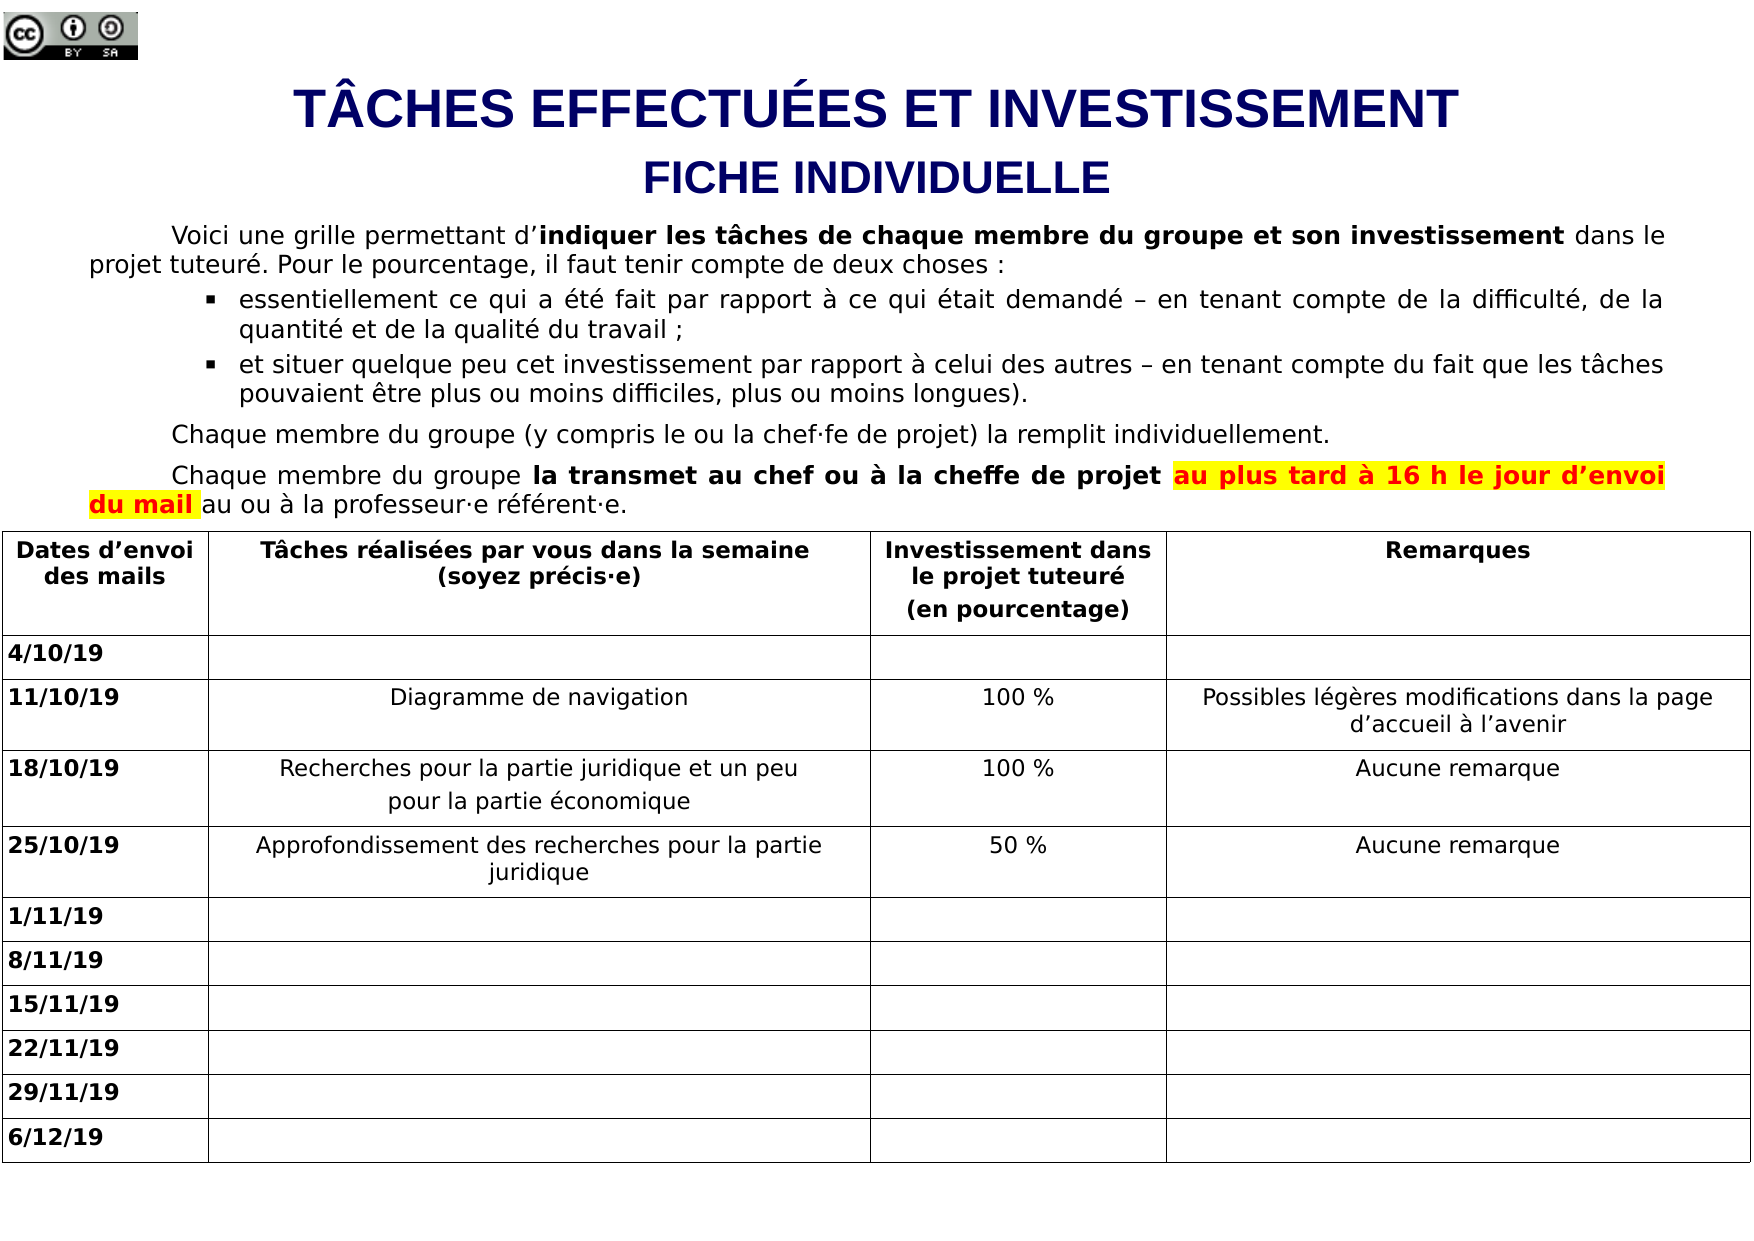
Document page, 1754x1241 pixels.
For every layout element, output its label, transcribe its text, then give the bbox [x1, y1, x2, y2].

table_header Tâches réalisées par vous dans la semaine (soyez précis·e) [209, 532, 870, 634]
table_cell 29/11/19 [3, 1075, 208, 1118]
text Chaque membre du groupe la transmet au chef ou à la cheffe de projet au plus tard à 16 h le jour d’envoi du mail au ou à la professeur·e référent·e. [88, 461, 1665, 519]
table_cell 4/10/19 [3, 636, 208, 679]
subtitle FICHE INDIVIDUELLE [88, 151, 1665, 204]
text Voici une grille permettant d’indiquer les tâches de chaque membre du groupe et son investissement dans le projet tuteuré. Pour le pourcentage, il faut tenir compte de deux choses : [88, 221, 1665, 280]
table_cell [209, 1031, 870, 1074]
table_cell [1167, 1031, 1750, 1074]
table_cell 11/10/19 [3, 680, 208, 749]
table_cell Approfondissement des recherches pour la partie juridique [209, 827, 870, 897]
table_cell 18/10/19 [3, 751, 208, 826]
table_header Dates d’envoi des mails [3, 532, 208, 634]
table_cell 8/11/19 [3, 942, 208, 985]
table_cell Aucune remarque [1167, 827, 1750, 897]
table_cell Possibles légères modifications dans la page d’accueil à l’avenir [1167, 680, 1750, 749]
table_cell [209, 636, 870, 679]
table_cell 100 % [871, 680, 1166, 749]
table_cell 6/12/19 [3, 1119, 208, 1162]
list et situer quelque peu cet investissement par rapport à celui des autres – en tenant compte du fait que les tâches pouvaient être plus ou moins difficiles, plus ou moins longues). [201, 350, 1665, 408]
table_cell Diagramme de navigation [209, 680, 870, 749]
table_cell [1167, 942, 1750, 985]
table_cell Aucune remarque [1167, 751, 1750, 826]
table_cell [1167, 986, 1750, 1029]
table_cell [209, 942, 870, 985]
table_cell [871, 636, 1166, 679]
table_cell [871, 1075, 1166, 1118]
table_cell [871, 986, 1166, 1029]
table_cell [209, 1075, 870, 1118]
table_cell 50 % [871, 827, 1166, 897]
table_cell [1167, 1119, 1750, 1162]
table_cell [209, 986, 870, 1029]
table_cell 1/11/19 [3, 898, 208, 941]
table_cell [871, 1119, 1166, 1162]
subtitle TÂCHES EFFECTUÉES ET INVESTISSEMENT [88, 77, 1665, 139]
text Chaque membre du groupe (y compris le ou la chef·fe de projet) la remplit individuellement. [88, 420, 1665, 449]
table_cell [1167, 636, 1750, 679]
table_header Remarques [1167, 532, 1750, 634]
table_cell [209, 898, 870, 941]
table_cell 22/11/19 [3, 1031, 208, 1074]
table_cell Recherches pour la partie juridique et un peu pour la partie économique [209, 751, 870, 826]
picture [3, 12, 138, 60]
table_cell [871, 898, 1166, 941]
table_cell [1167, 898, 1750, 941]
list essentiellement ce qui a été fait par rapport à ce qui était demandé – en tenant compte de la difficulté, de la quantité et de la qualité du travail ; [201, 286, 1665, 344]
table_cell [871, 1031, 1166, 1074]
table_cell [871, 942, 1166, 985]
table_cell 100 % [871, 751, 1166, 826]
table_cell [209, 1119, 870, 1162]
table_cell 25/10/19 [3, 827, 208, 897]
table_cell 15/11/19 [3, 986, 208, 1029]
table_cell [1167, 1075, 1750, 1118]
table_header Investissement dans le projet tuteuré (en pourcentage) [871, 532, 1166, 634]
